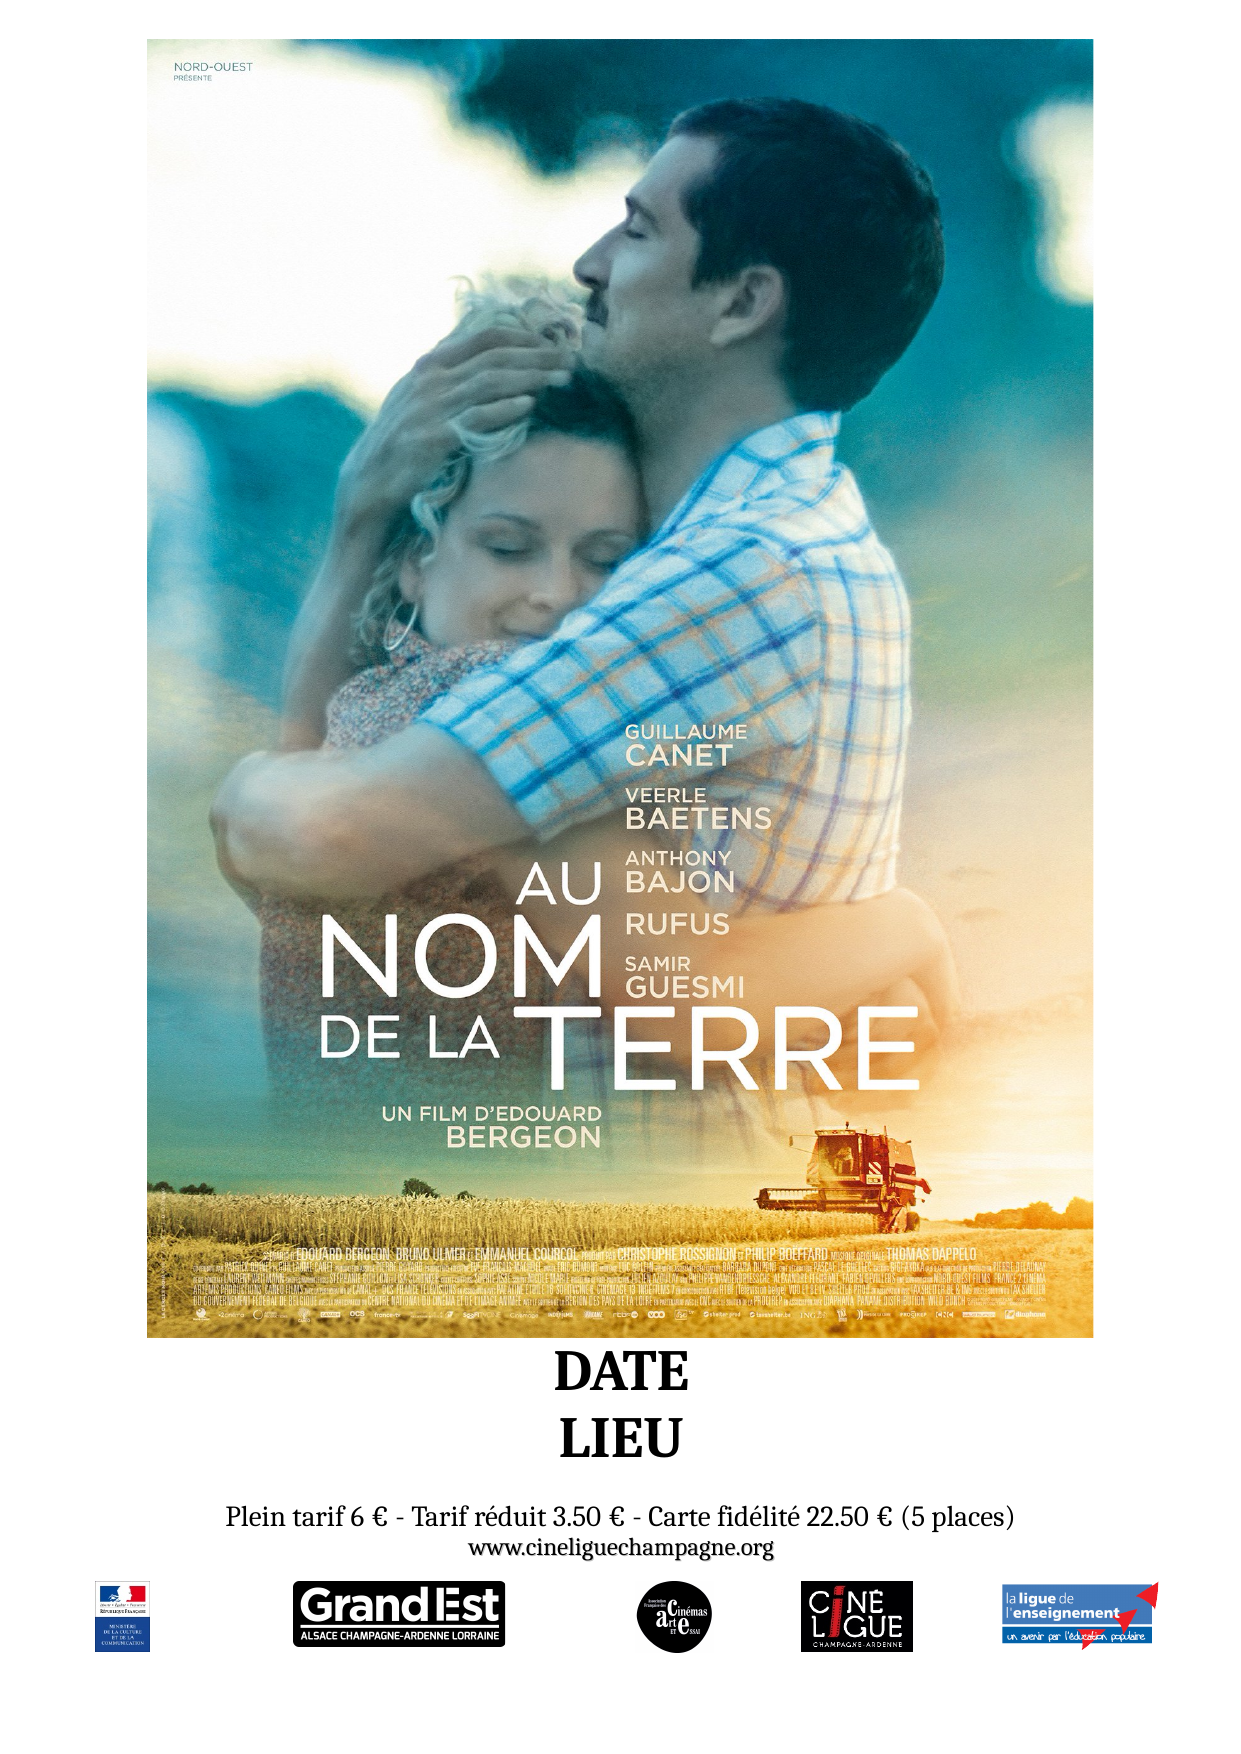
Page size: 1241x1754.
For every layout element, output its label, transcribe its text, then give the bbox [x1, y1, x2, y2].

picture [823, 196, 838, 201]
picture [745, 223, 752, 229]
table_cell [44, 1581, 95, 1653]
table_cell [913, 1581, 962, 1653]
picture [962, 71, 976, 80]
picture [147, 39, 1094, 1338]
table_cell [963, 1581, 1198, 1653]
table_cell [751, 1581, 801, 1653]
picture [1052, 54, 1064, 62]
picture [929, 152, 935, 163]
picture [942, 165, 953, 170]
picture [801, 1581, 913, 1653]
picture [1052, 39, 1071, 51]
picture [881, 101, 900, 113]
picture [1002, 1581, 1159, 1650]
table_cell Plein tarif 6 € - Tarif réduit 3.50 € - Carte fidélité 22.50 € (5 places) [44, 1500, 1198, 1533]
picture [805, 203, 828, 233]
picture [660, 83, 668, 89]
picture [862, 61, 872, 69]
picture [293, 1581, 506, 1647]
picture [710, 209, 721, 231]
picture [840, 103, 867, 122]
picture [846, 199, 872, 218]
table_cell [201, 1581, 597, 1653]
picture [880, 196, 887, 205]
picture [993, 91, 1014, 106]
picture [540, 39, 578, 63]
table_cell [151, 1581, 201, 1653]
table_header DATE LIEU [44, 1226, 1198, 1500]
picture [614, 48, 624, 52]
picture [1032, 39, 1055, 46]
picture [862, 174, 872, 184]
picture [844, 153, 850, 160]
picture [836, 141, 845, 149]
table_cell [597, 1581, 635, 1653]
picture [95, 1581, 151, 1653]
table_cell www.cineliguechampagne.org [44, 1533, 1198, 1581]
picture [802, 187, 815, 201]
picture [969, 118, 984, 130]
table_cell [714, 1581, 751, 1653]
picture [927, 129, 936, 140]
picture [635, 1581, 714, 1653]
